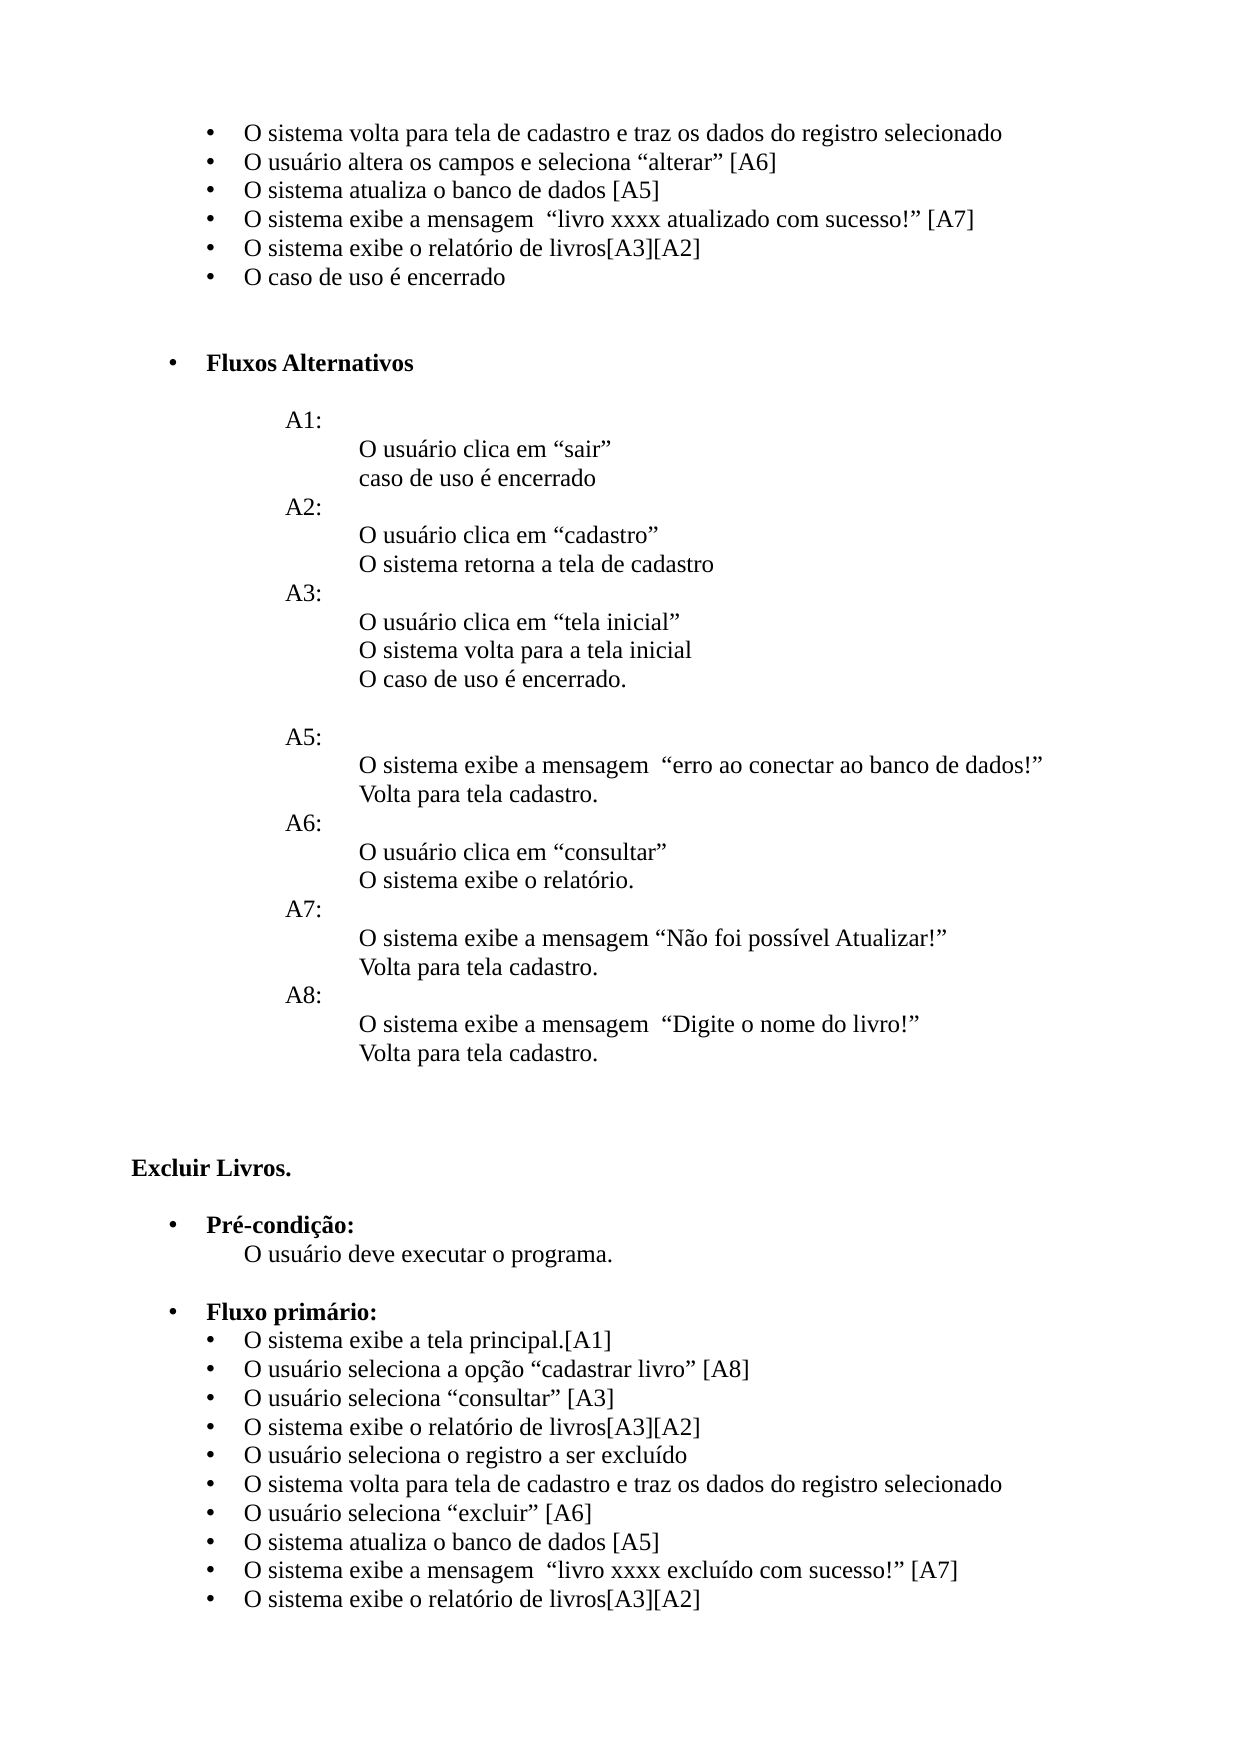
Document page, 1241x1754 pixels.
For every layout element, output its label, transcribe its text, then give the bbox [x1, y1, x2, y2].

text O usuário clica em “tela inicial” [249, 607, 1123, 636]
list O sistema atualiza o banco de dados [A5] [206, 1527, 1123, 1556]
list O sistema exibe o relatório de livros[A3][A2] [206, 1584, 1123, 1613]
text O caso de uso é encerrado. [249, 664, 1123, 693]
list O usuário deve executar o programa. [206, 1239, 1123, 1268]
text Volta para tela cadastro. [249, 779, 1123, 808]
text O sistema retorna a tela de cadastro [249, 549, 1123, 578]
text O sistema volta para a tela inicial [249, 636, 1123, 664]
list O sistema exibe a tela principal.[A1] [206, 1326, 1123, 1354]
text O usuário clica em “sair” [249, 434, 1123, 463]
text O sistema exibe a mensagem “Digite o nome do livro!” [249, 1009, 1123, 1038]
list O sistema volta para tela de cadastro e traz os dados do registro selecionado [206, 118, 1123, 147]
text A8: [249, 981, 1123, 1009]
list Fluxo primário: [169, 1297, 1123, 1326]
list O sistema atualiza o banco de dados [A5] [206, 176, 1123, 204]
text A2: [249, 492, 1123, 521]
list O usuário seleciona “excluir” [A6] [206, 1498, 1123, 1527]
text O sistema exibe a mensagem “erro ao conectar ao banco de dados!” [249, 751, 1123, 779]
list O sistema exibe a mensagem “livro xxxx excluído com sucesso!” [A7] [206, 1556, 1123, 1584]
text Excluir Livros. [131, 1153, 1123, 1182]
text O usuário clica em “cadastro” [249, 521, 1123, 549]
list O sistema exibe o relatório de livros[A3][A2] [206, 1412, 1123, 1441]
list Pré-condição: [169, 1211, 1123, 1239]
text A6: [249, 808, 1123, 837]
list O sistema exibe o relatório de livros[A3][A2] [206, 233, 1123, 262]
list O usuário seleciona a opção “cadastrar livro” [A8] [206, 1354, 1123, 1383]
list Fluxos Alternativos [169, 348, 1123, 377]
list O usuário seleciona “consultar” [A3] [206, 1383, 1123, 1412]
list O sistema volta para tela de cadastro e traz os dados do registro selecionado [206, 1469, 1123, 1498]
text O sistema exibe o relatório. [249, 866, 1123, 894]
text A5: [249, 722, 1123, 751]
text caso de uso é encerrado [249, 463, 1123, 492]
text Volta para tela cadastro. [249, 1038, 1123, 1067]
list O caso de uso é encerrado [206, 262, 1123, 291]
text A7: [249, 894, 1123, 923]
text Volta para tela cadastro. [249, 952, 1123, 981]
list O usuário altera os campos e seleciona “alterar” [A6] [206, 147, 1123, 176]
list O usuário seleciona o registro a ser excluído [206, 1441, 1123, 1469]
list O sistema exibe a mensagem “livro xxxx atualizado com sucesso!” [A7] [206, 204, 1123, 233]
list A1: [249, 406, 1123, 434]
text O usuário clica em “consultar” [249, 837, 1123, 866]
text A3: [249, 578, 1123, 607]
text O sistema exibe a mensagem “Não foi possível Atualizar!” [249, 923, 1123, 952]
